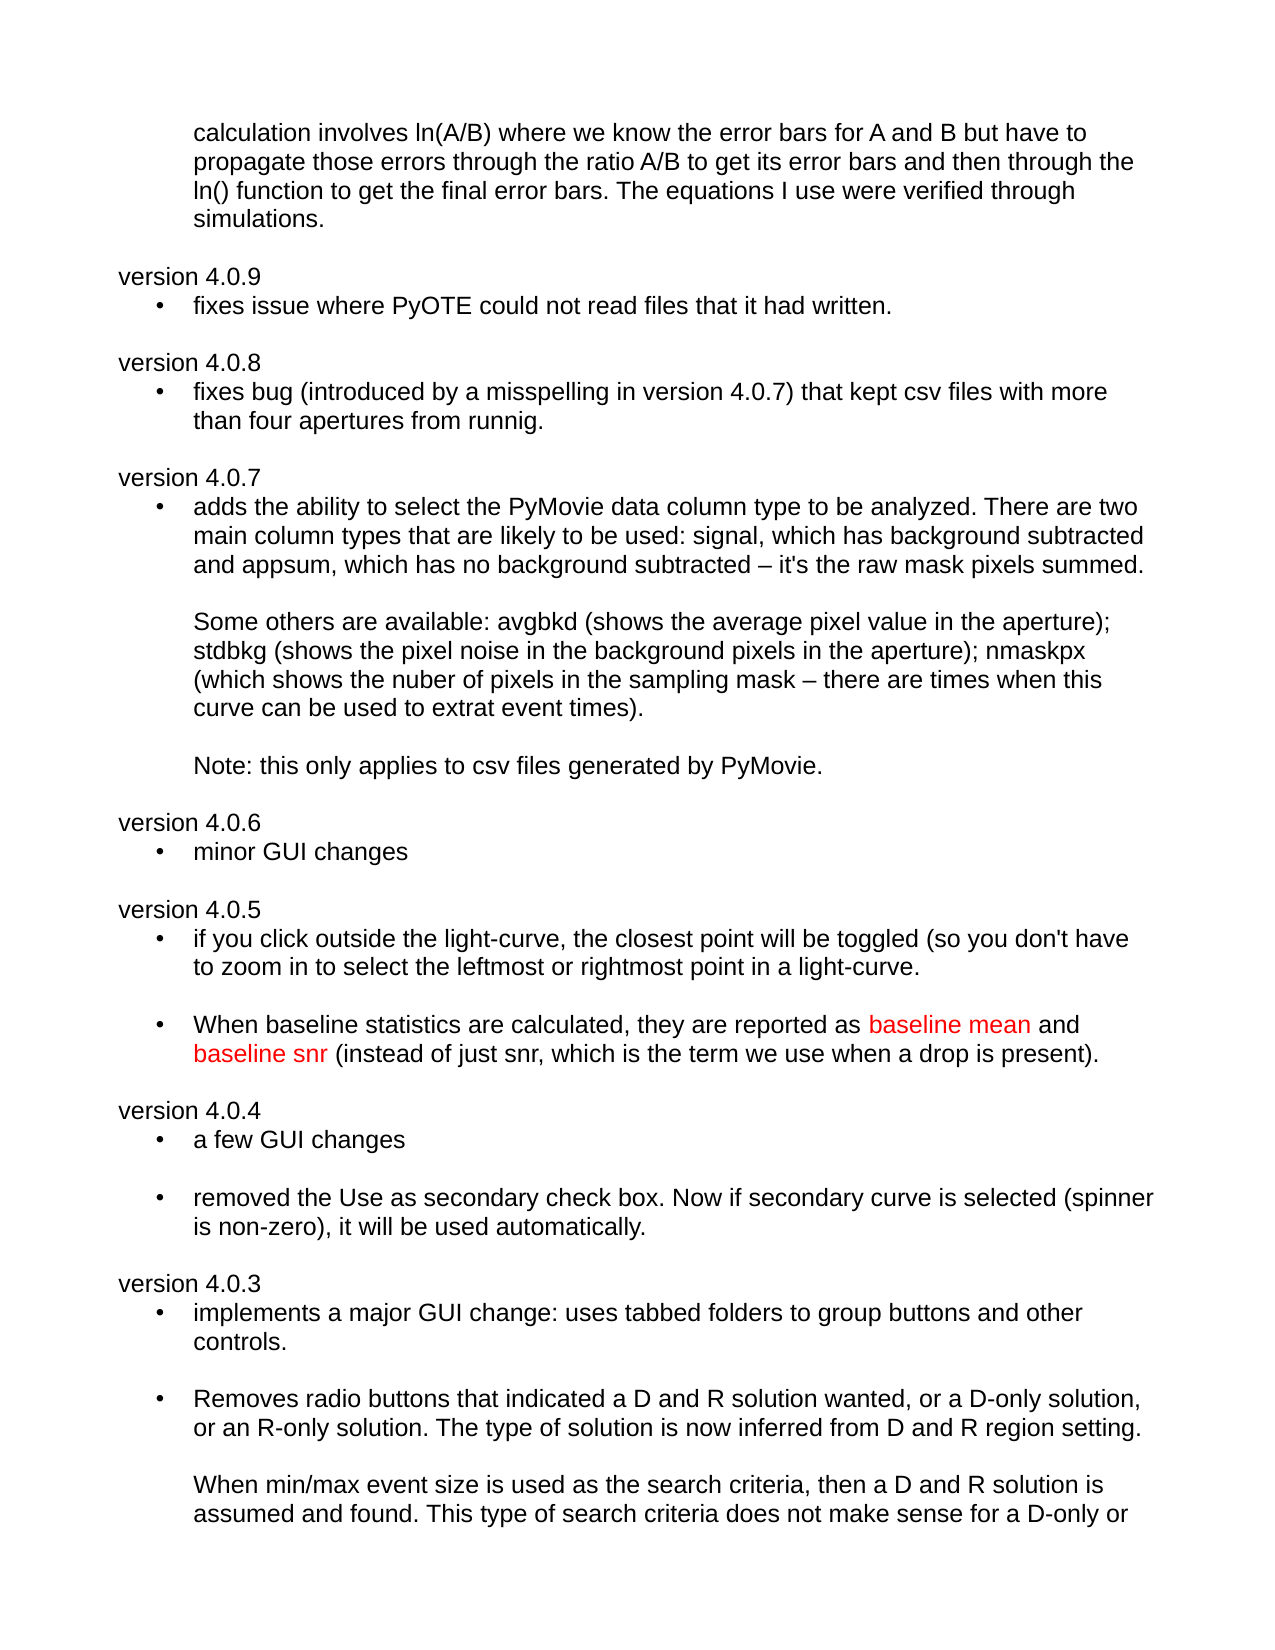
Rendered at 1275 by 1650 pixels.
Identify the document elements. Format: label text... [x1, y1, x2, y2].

list fixes issue where PyOTE could not read files that it had written. [156, 291, 1157, 348]
list if you click outside the light-curve, the closest point will be toggled (so you don't have to zoom in to select the leftmost or rightmost point in a light-curve. [156, 923, 1157, 1010]
list removed the Use as secondary check box. Now if secondary curve is selected (spinner is non-zero), it will be used automatically. [156, 1183, 1157, 1269]
list a few GUI changes [156, 1125, 1157, 1183]
list When baseline statistics are calculated, they are reported as baseline mean and baseline snr (instead of just snr, which is the term we use when a drop is present). [156, 1010, 1157, 1096]
list calculation involves ln(A/B) where we know the error bars for A and B but have to propagate those errors through the ratio A/B to get its error bars and then through the ln() function to get the final error bars. The equations I use were verified through simulations. [156, 118, 1157, 262]
text version 4.0.5 [118, 895, 1157, 923]
text version 4.0.9 [118, 262, 1157, 291]
list fixes bug (introduced by a misspelling in version 4.0.7) that kept csv files with more than four apertures from runnig. [156, 377, 1157, 463]
text version 4.0.7 [118, 463, 1157, 492]
text version 4.0.6 [118, 808, 1157, 837]
list implements a major GUI change: uses tabbed folders to group buttons and other controls. [156, 1298, 1157, 1384]
list minor GUI changes [156, 837, 1157, 895]
text version 4.0.4 [118, 1096, 1157, 1125]
text version 4.0.8 [118, 348, 1157, 377]
text version 4.0.3 [118, 1269, 1157, 1298]
list Removes radio buttons that indicated a D and R solution wanted, or a D-only solution, or an R-only solution. The type of solution is now inferred from D and R region setting. When min/max event size is used as the search criteria, then a D and R solution is assumed and found. This type of search criteria does not make sense for a D-only or [156, 1384, 1157, 1528]
list adds the ability to select the PyMovie data column type to be analyzed. There are two main column types that are likely to be used: signal, which has background subtracted and appsum, which has no background subtracted – it's the raw mask pixels summed. Some others are available: avgbkd (shows the average pixel value in the aperture); stdbkg (shows the pixel noise in the background pixels in the aperture); nmaskpx (which shows the nuber of pixels in the sampling mask – there are times when this curve can be used to extrat event times). Note: this only applies to csv files generated by PyMovie. [156, 492, 1157, 808]
